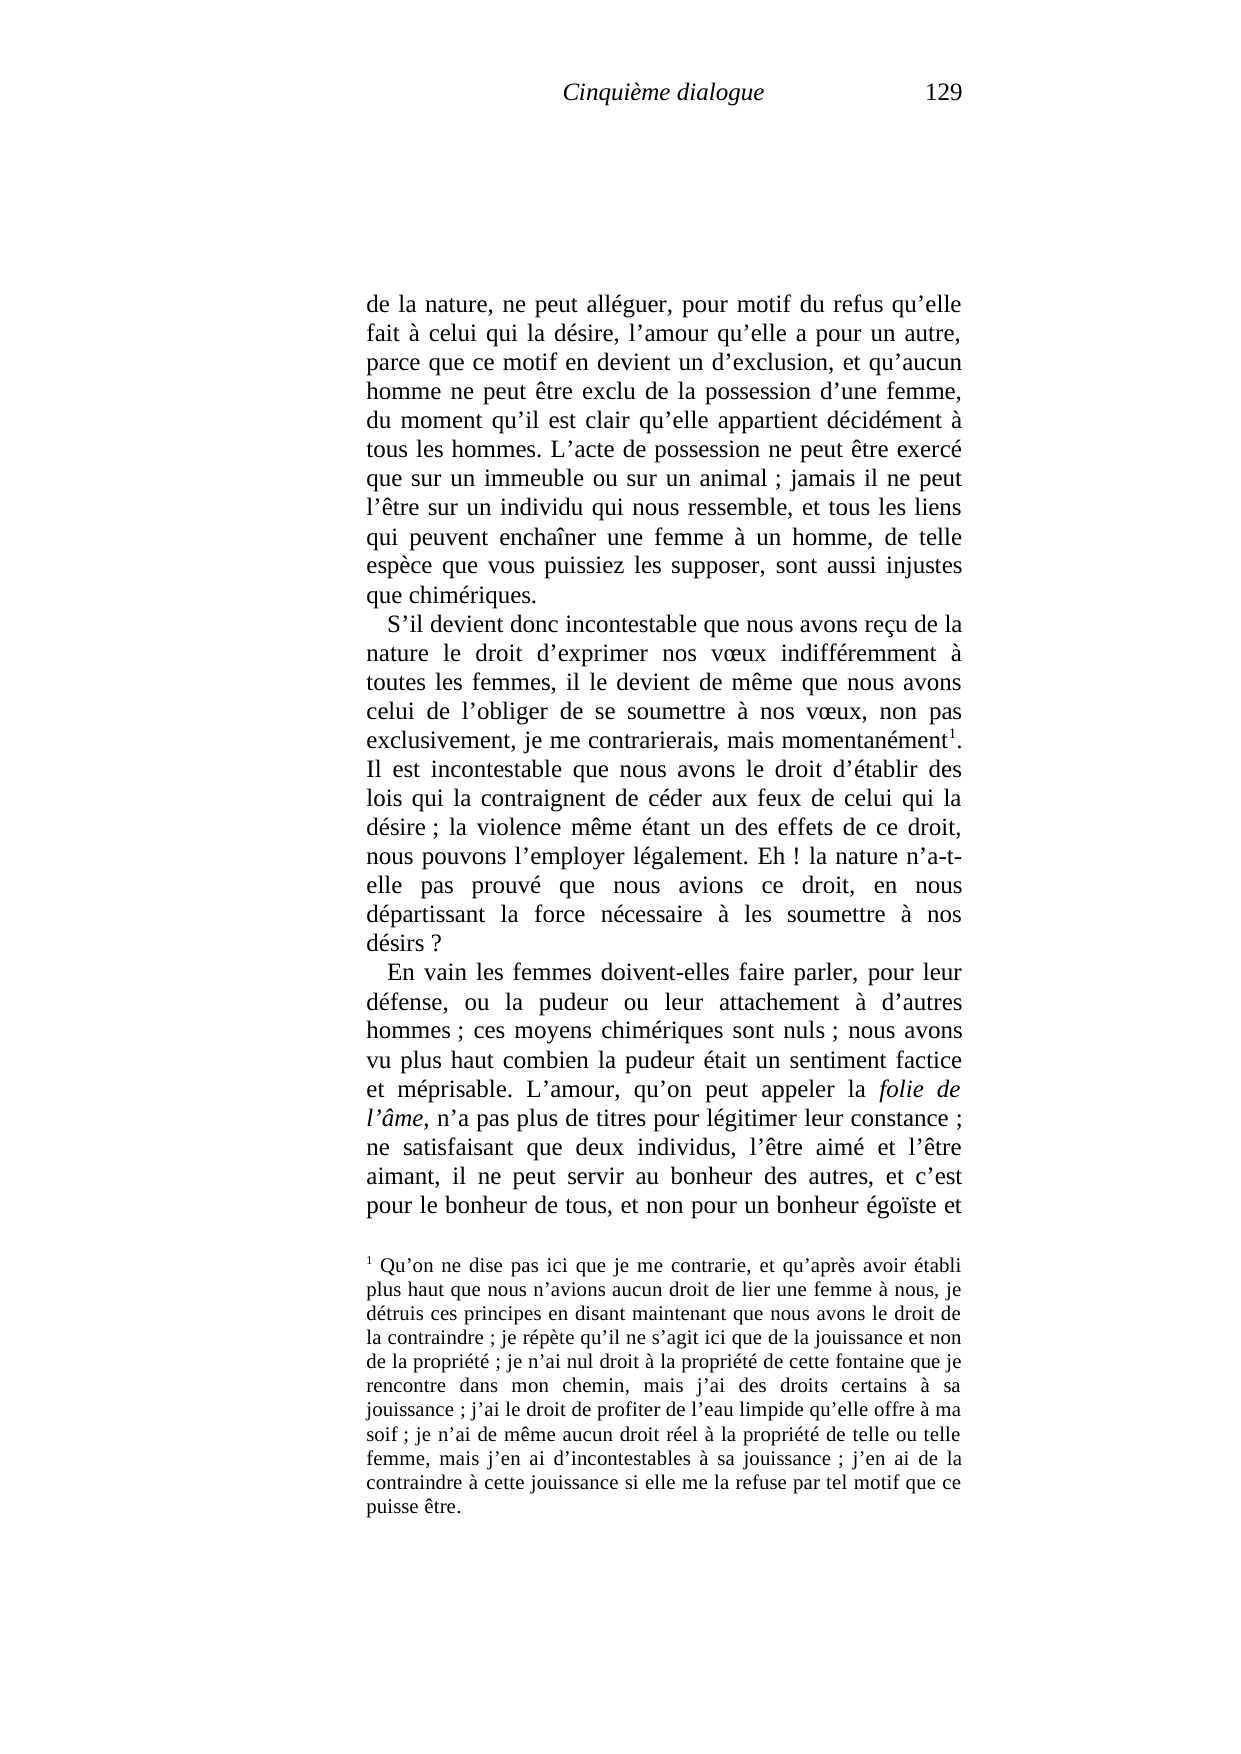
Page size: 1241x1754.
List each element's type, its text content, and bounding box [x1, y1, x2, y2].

text Qu’on ne dise pas ici que je me contrarie, et qu’après avoir établi plus haut que nous n’avions aucun droit de lier une femme à nous, je détruis ces principes en disant maintenant que nous avons le droit de la contraindre ; je répète qu’il ne s’agit ici que de la jouissance et non de la propriété ; je n’ai nul droit à la propriété de cette fontaine que je rencontre dans mon chemin, mais j’ai des droits certains à sa jouissance ; j’ai le droit de profiter de l’eau limpide qu’elle offre à ma soif ; je n’ai de même aucun droit réel à la propriété de telle ou telle femme, mais j’en ai d’incontestables à sa jouissance ; j’en ai de la contraindre à cette jouissance si elle me la refuse par tel motif que ce puisse être. [366, 1253, 962, 1518]
text de la nature, ne peut alléguer, pour motif du refus qu’elle fait à celui qui la désire, l’amour qu’elle a pour un autre, parce que ce motif en devient un d’exclusion, et qu’aucun homme ne peut être exclu de la possession d’une femme, du moment qu’il est clair qu’elle appartient décidément à tous les hommes. L’acte de possession ne peut être exercé que sur un immeuble ou sur un animal ; jamais il ne peut l’être sur un individu qui nous ressemble, et tous les liens qui peuvent enchaîner une femme à un homme, de telle espèce que vous puissiez les supposer, sont aussi injustes que chimériques. [366, 289, 962, 608]
text En vain les femmes doivent-elles faire parler, pour leur défense, ou la pudeur ou leur attachement à d’autres hommes ; ces moyens chimériques sont nuls ; nous avons vu plus haut combien la pudeur était un sentiment factice et méprisable. L’amour, qu’on peut appeler la folie de l’âme, n’a pas plus de titres pour légitimer leur constance ; ne satisfaisant que deux individus, l’être aimé et l’être aimant, il ne peut servir au bonheur des autres, et c’est pour le bonheur de tous, et non pour un bonheur égoïste et [366, 957, 962, 1219]
text S’il devient donc incontestable que nous avons reçu de la nature le droit d’exprimer nos vœux indifféremment à toutes les femmes, il le devient de même que nous avons celui de l’obliger de se soumettre à nos vœux, non pas exclusivement, je me contrarierais, mais momentanément. Il est incontestable que nous avons le droit d’établir des lois qui la contraignent de céder aux feux de celui qui la désire ; la violence même étant un des effets de ce droit, nous pouvons l’employer légalement. Eh ! la nature n’a-t-elle pas prouvé que nous avions ce droit, en nous départissant la force nécessaire à les soumettre à nos désirs ? [366, 608, 962, 957]
